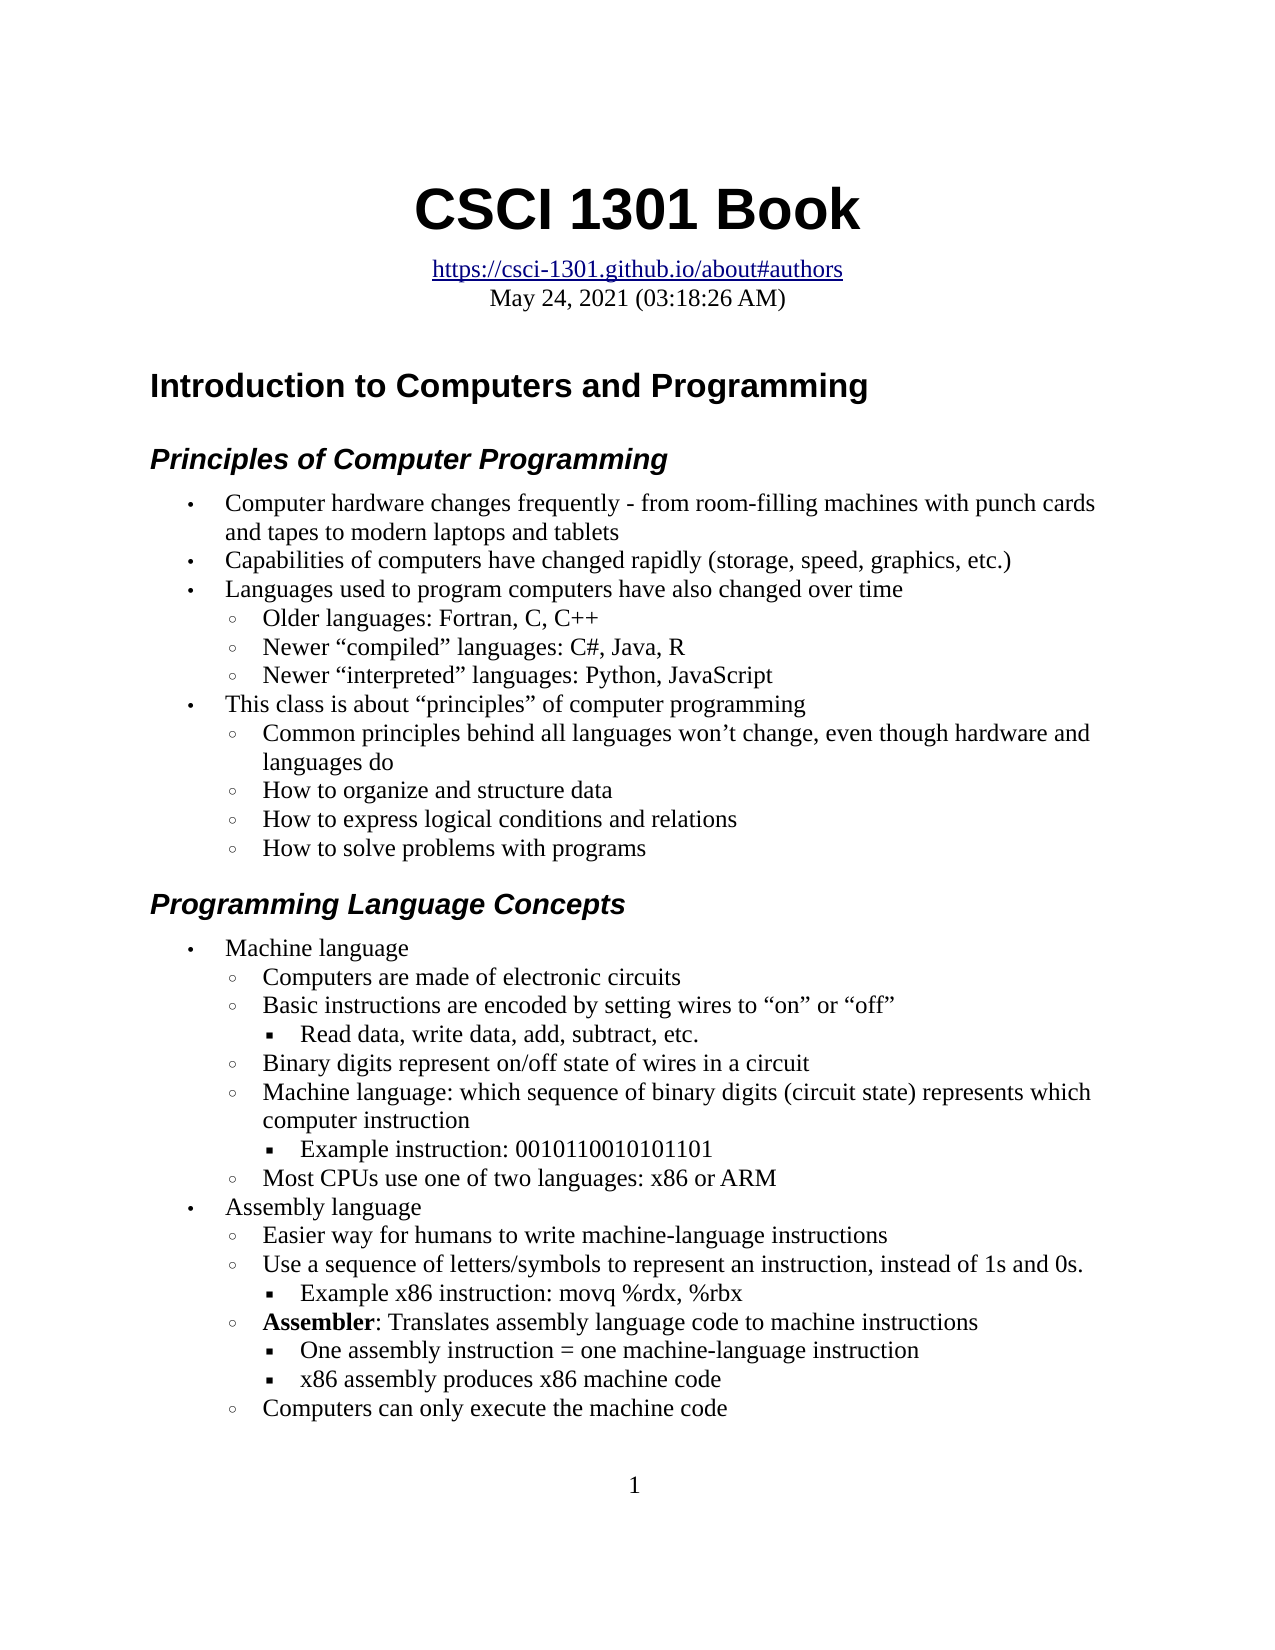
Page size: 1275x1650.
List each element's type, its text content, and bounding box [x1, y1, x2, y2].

subtitle Programming Language Concepts [150, 887, 1125, 920]
list Example x86 instruction: movq %rdx, %rbx [262, 1278, 1125, 1307]
list Use a sequence of letters/symbols to represent an instruction, instead of 1s and 0s. [225, 1249, 1125, 1278]
list Machine language [187, 933, 1125, 962]
text https://csci-1301.github.io/about#authors [150, 254, 1125, 283]
text May 24, 2021 (03:18:26 AM) [150, 283, 1125, 312]
list How to solve problems with programs [225, 833, 1125, 862]
subtitle Principles of Computer Programming [150, 442, 1125, 476]
list Computers can only execute the machine code [225, 1393, 1125, 1422]
list Assembler: Translates assembly language code to machine instructions [225, 1307, 1125, 1335]
list Easier way for humans to write machine-language instructions [225, 1220, 1125, 1249]
list Assembly language [187, 1192, 1125, 1220]
list How to organize and structure data [225, 776, 1125, 804]
list x86 assembly produces x86 machine code [262, 1364, 1125, 1393]
list Basic instructions are encoded by setting wires to “on” or “off” [225, 990, 1125, 1019]
list How to express logical conditions and relations [225, 804, 1125, 833]
list Computer hardware changes frequently - from room-filling machines with punch cards and tapes to modern laptops and tablets [187, 488, 1125, 546]
list Languages used to program computers have also changed over time [187, 574, 1125, 603]
list Common principles behind all languages won’t change, even though hardware and languages do [225, 718, 1125, 776]
list Computers are made of electronic circuits [225, 962, 1125, 990]
list Machine language: which sequence of binary digits (circuit state) represents which computer instruction [225, 1077, 1125, 1134]
list Newer “compiled” languages: C#, Java, R [225, 632, 1125, 661]
list Binary digits represent on/off state of wires in a circuit [225, 1048, 1125, 1077]
list Newer “interpreted” languages: Python, JavaScript [225, 661, 1125, 689]
list Example instruction: 0010110010101101 [262, 1134, 1125, 1163]
list Read data, write data, add, subtract, etc. [262, 1019, 1125, 1048]
list One assembly instruction = one machine-language instruction [262, 1335, 1125, 1364]
list This class is about “principles” of computer programming [187, 689, 1125, 718]
list Capabilities of computers have changed rapidly (storage, speed, graphics, etc.) [187, 546, 1125, 574]
list Most CPUs use one of two languages: x86 or ARM [225, 1163, 1125, 1192]
title CSCI 1301 Book [150, 175, 1125, 242]
list Older languages: Fortran, C, C++ [225, 603, 1125, 632]
subtitle Introduction to Computers and Programming [150, 366, 1125, 404]
